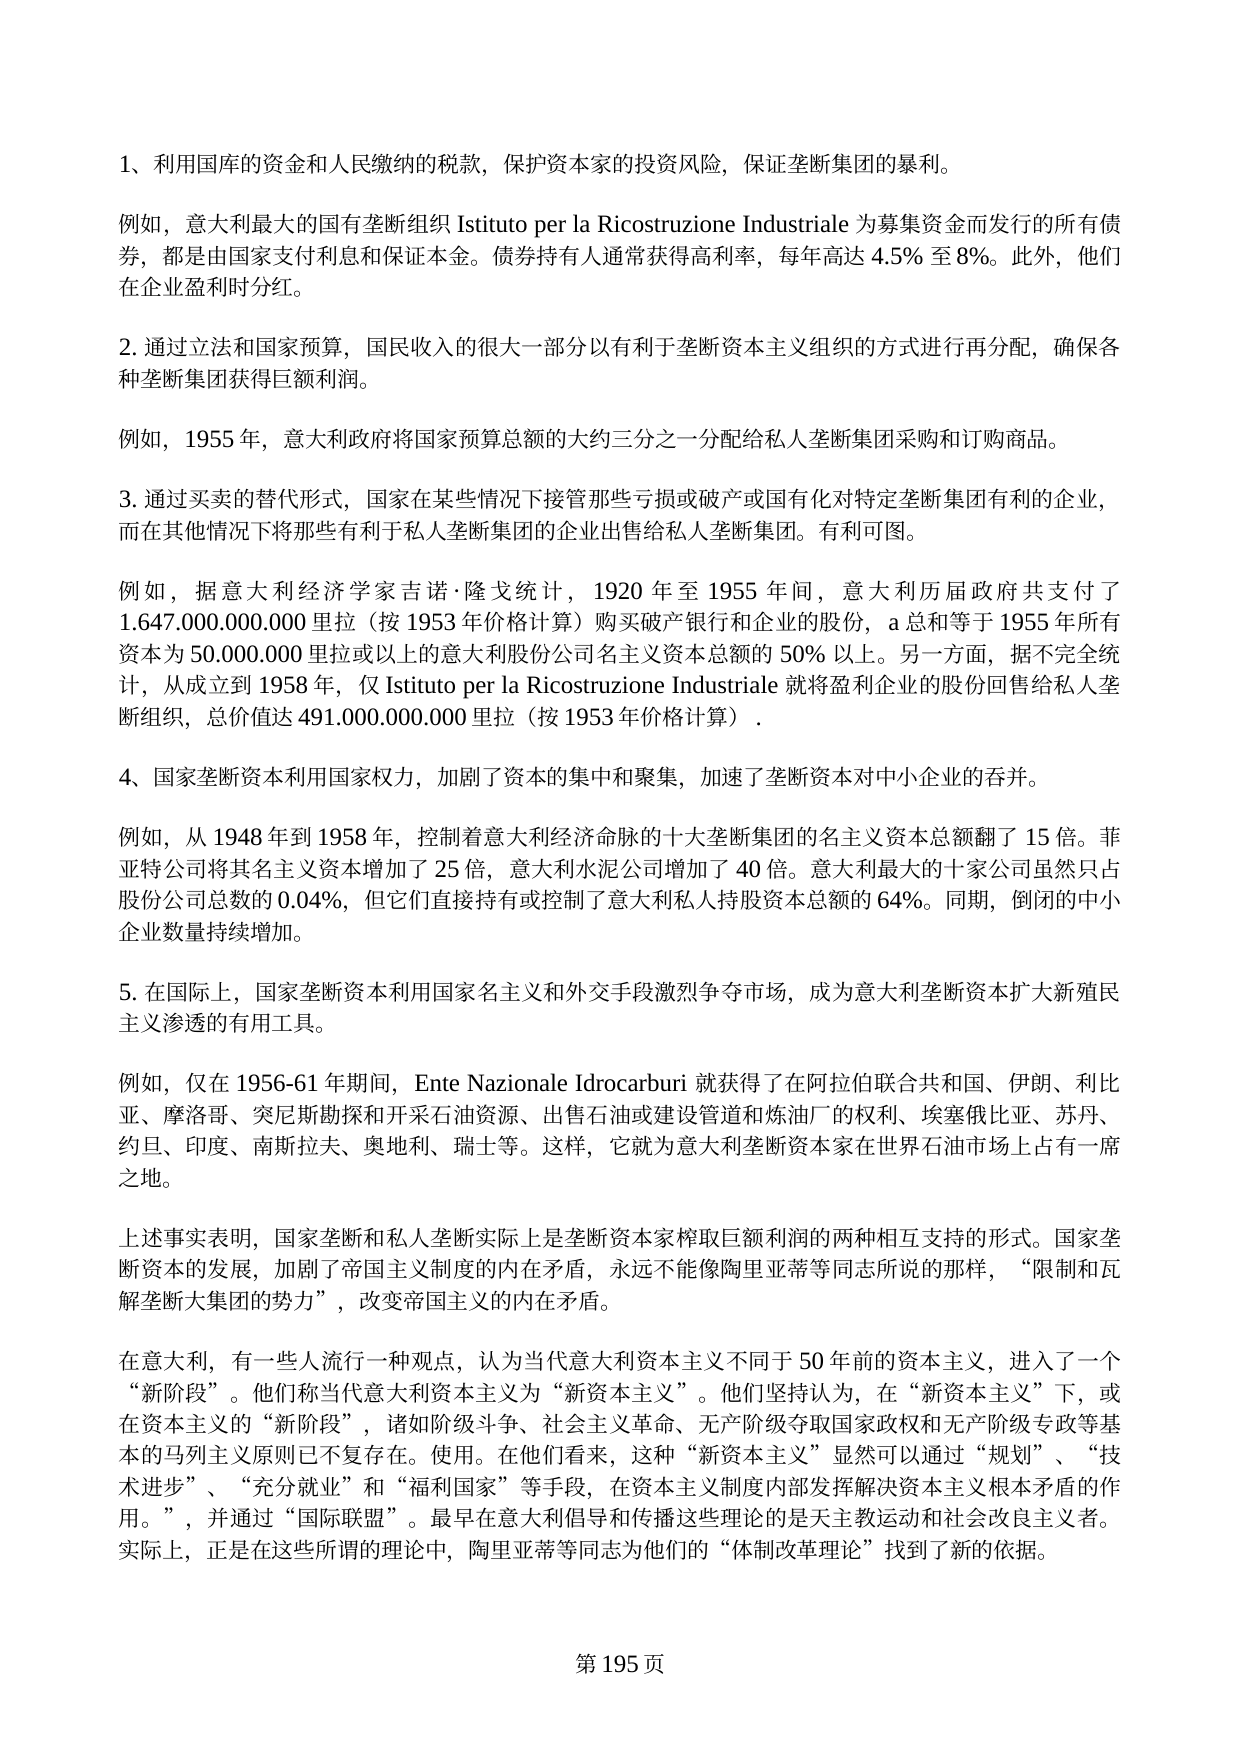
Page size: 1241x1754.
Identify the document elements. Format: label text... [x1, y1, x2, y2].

text 3. 通过买卖的替代形式，国家在某些情况下接管那些亏损或破产或国有化对特定垄断集团有利的企业，而在其他情况下将那些有利于私人垄断集团的企业出售给私人垄断集团。有利可图。 [118, 482, 1122, 545]
text 上述事实表明，国家垄断和私人垄断实际上是垄断资本家榨取巨额利润的两种相互支持的形式。国家垄断资本的发展，加剧了帝国主义制度的内在矛盾，永远不能像陶里亚蒂等同志所说的那样，“限制和瓦解垄断大集团的势力”，改变帝国主义的内在矛盾。 [118, 1221, 1122, 1316]
text 例如，意大利最大的国有垄断组织Istituto per la Ricostruzione Industriale为募集资金而发行的所有债券，都是由国家支付利息和保证本金。债券持有人通常获得高利率，每年高达4.5% 至8%。此外，他们在企业盈利时分红。 [118, 207, 1122, 302]
text 例如，1955年，意大利政府将国家预算总额的大约三分之一分配给私人垄断集团采购和订购商品。 [118, 422, 1122, 454]
text 例如，从1948年到1958年，控制着意大利经济命脉的十大垄断集团的名主义资本总额翻了15倍。菲亚特公司将其名主义资本增加了25倍，意大利水泥公司增加了40倍。意大利最大的十家公司虽然只占股份公司总数的0.04%，但它们直接持有或控制了意大利私人持股资本总额的64%。同期，倒闭的中小企业数量持续增加。 [118, 820, 1122, 946]
text 例如，据意大利经济学家吉诺·隆戈统计，1920年至1955年间，意大利历届政府共支付了1.647.000.000.000里拉（按1953年价格计算）购买破产银行和企业的股份，a总和等于1955年所有资本为50.000.000里拉或以上的意大利股份公司名主义资本总额的50% 以上。另一方面，据不完全统计，从成立到1958年，仅Istituto per la Ricostruzione Industriale就将盈利企业的股份回售给私人垄断组织，总价值达491.000.000.000里拉（按1953年价格计算） . [118, 574, 1122, 731]
text 5. 在国际上，国家垄断资本利用国家名主义和外交手段激烈争夺市场，成为意大利垄断资本扩大新殖民主义渗透的有用工具。 [118, 975, 1122, 1038]
text 1、利用国库的资金和人民缴纳的税款，保护资本家的投资风险，保证垄断集团的暴利。 [118, 147, 1122, 179]
text 在意大利，有一些人流行一种观点，认为当代意大利资本主义不同于50年前的资本主义，进入了一个“新阶段”。他们称当代意大利资本主义为“新资本主义”。他们坚持认为，在“新资本主义”下，或在资本主义的“新阶段”，诸如阶级斗争、社会主义革命、无产阶级夺取国家政权和无产阶级专政等基本的马列主义原则已不复存在。使用。在他们看来，这种“新资本主义”显然可以通过“规划”、“技术进步”、“充分就业”和“福利国家”等手段，在资本主义制度内部发挥解决资本主义根本矛盾的作用。”，并通过“国际联盟”。最早在意大利倡导和传播这些理论的是天主教运动和社会改良主义者。实际上，正是在这些所谓的理论中，陶里亚蒂等同志为他们的“体制改革理论”找到了新的依据。 [118, 1344, 1122, 1564]
text 4、国家垄断资本利用国家权力，加剧了资本的集中和聚集，加速了垄断资本对中小企业的吞并。 [118, 760, 1122, 792]
text 例如，仅在1956-61年期间，Ente Nazionale Idrocarburi 就获得了在阿拉伯联合共和国、伊朗、利比亚、摩洛哥、突尼斯勘探和开采石油资源、出售石油或建设管道和炼油厂的权利、埃塞俄比亚、苏丹、约旦、印度、南斯拉夫、奥地利、瑞士等。这样，它就为意大利垄断资本家在世界石油市场上占有一席之地。 [118, 1067, 1122, 1192]
text 2. 通过立法和国家预算，国民收入的很大一部分以有利于垄断资本主义组织的方式进行再分配，确保各种垄断集团获得巨额利润。 [118, 331, 1122, 393]
